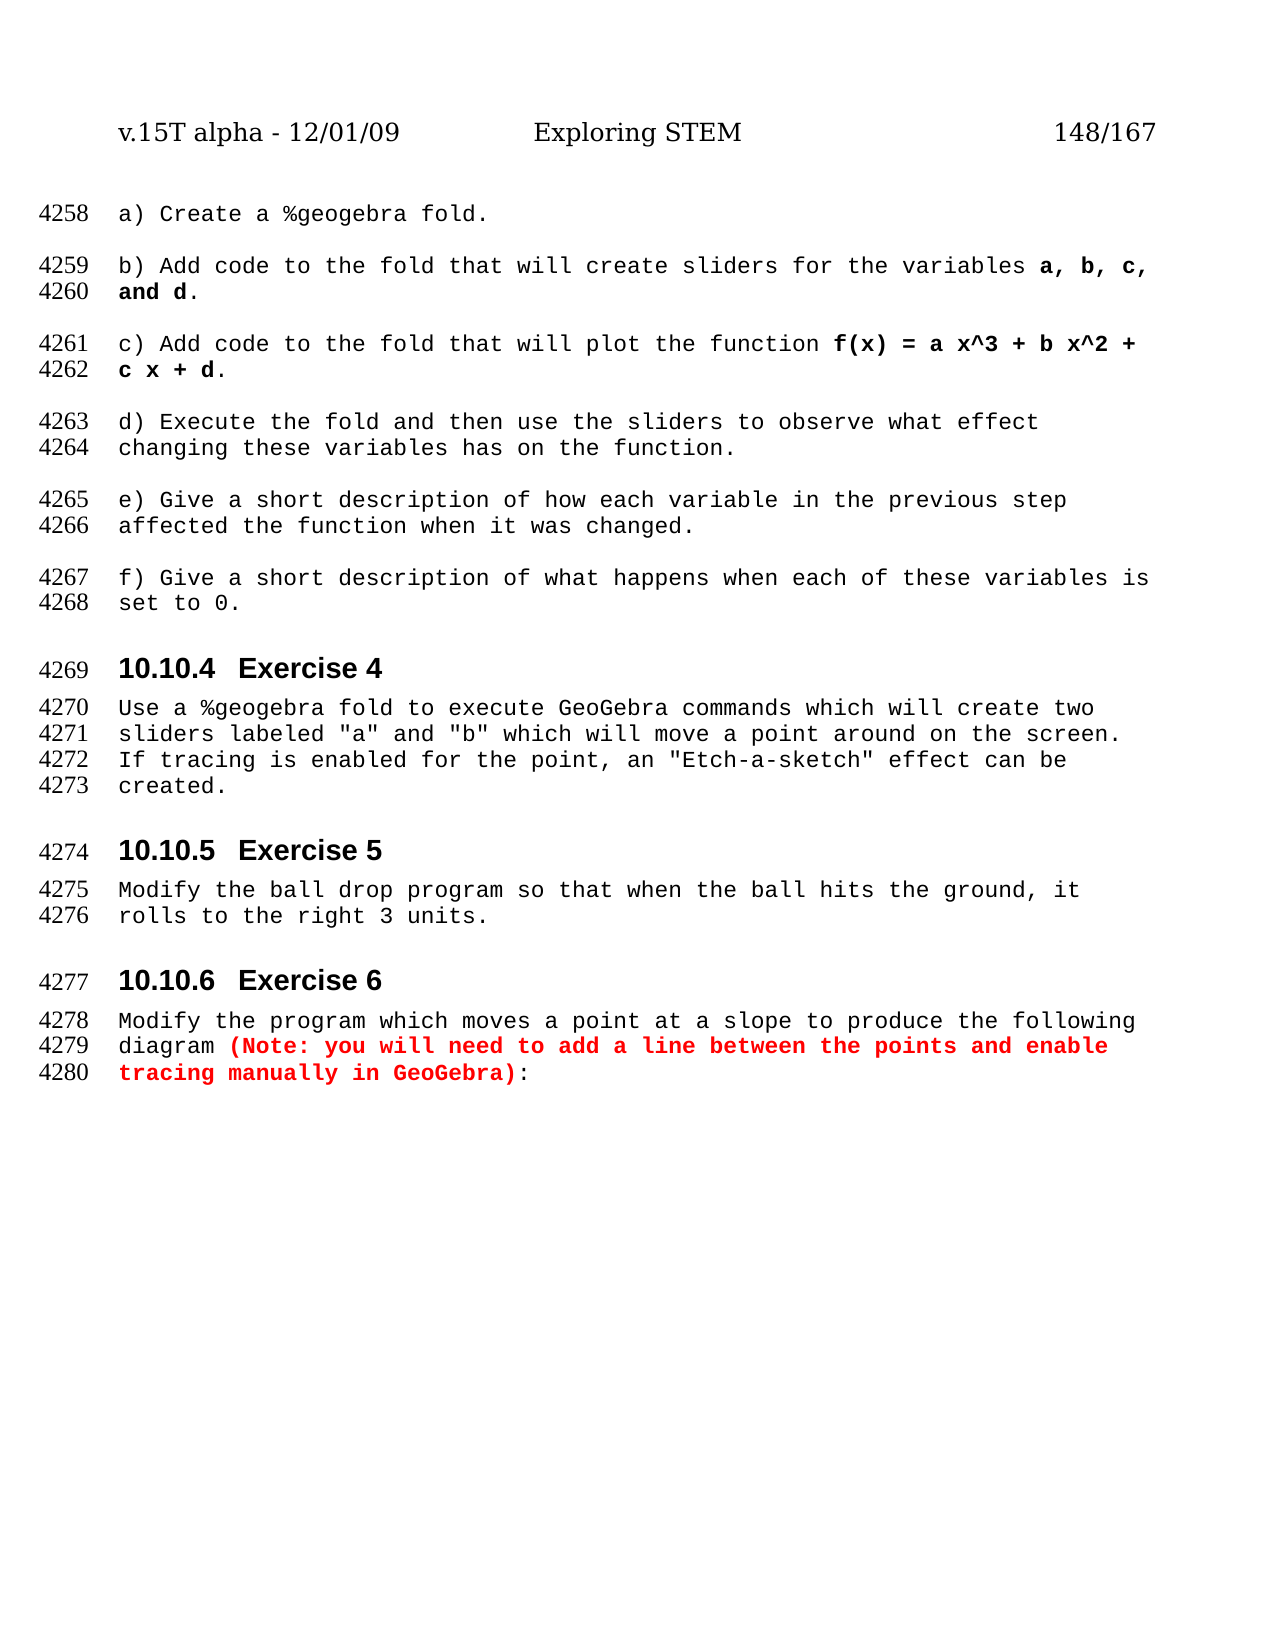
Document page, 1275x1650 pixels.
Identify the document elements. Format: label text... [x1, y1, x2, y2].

subtitle Exercise 5 [118, 833, 1157, 867]
text f) Give a short description of what happens when each of these variables is set to 0. [118, 566, 1157, 618]
text e) Give a short description of how each variable in the previous step affected the function when it was changed. [118, 488, 1157, 540]
text a) Create a %geogebra fold. [118, 203, 1157, 229]
text c) Add code to the fold that will plot the function f(x) = a x^3 + b x^2 + c x + d. [118, 332, 1157, 384]
text Use a %geogebra fold to execute GeoGebra commands which will create two sliders labeled "a" and "b" which will move a point around on the screen. If tracing is enabled for the point, an "Etch-a-sketch" effect can be created. [118, 696, 1157, 800]
subtitle Exercise 6 [118, 963, 1157, 997]
subtitle Exercise 4 [118, 651, 1157, 684]
text b) Add code to the fold that will create sliders for the variables a, b, c, and d. [118, 254, 1157, 306]
text Modify the ball drop program so that when the ball hits the ground, it rolls to the right 3 units. [118, 878, 1157, 930]
text d) Execute the fold and then use the sliders to observe what effect changing these variables has on the function. [118, 410, 1157, 462]
text Modify the program which moves a point at a slope to produce the following diagram (Note: you will need to add a line between the points and enable tracing manually in GeoGebra): [118, 1009, 1157, 1087]
